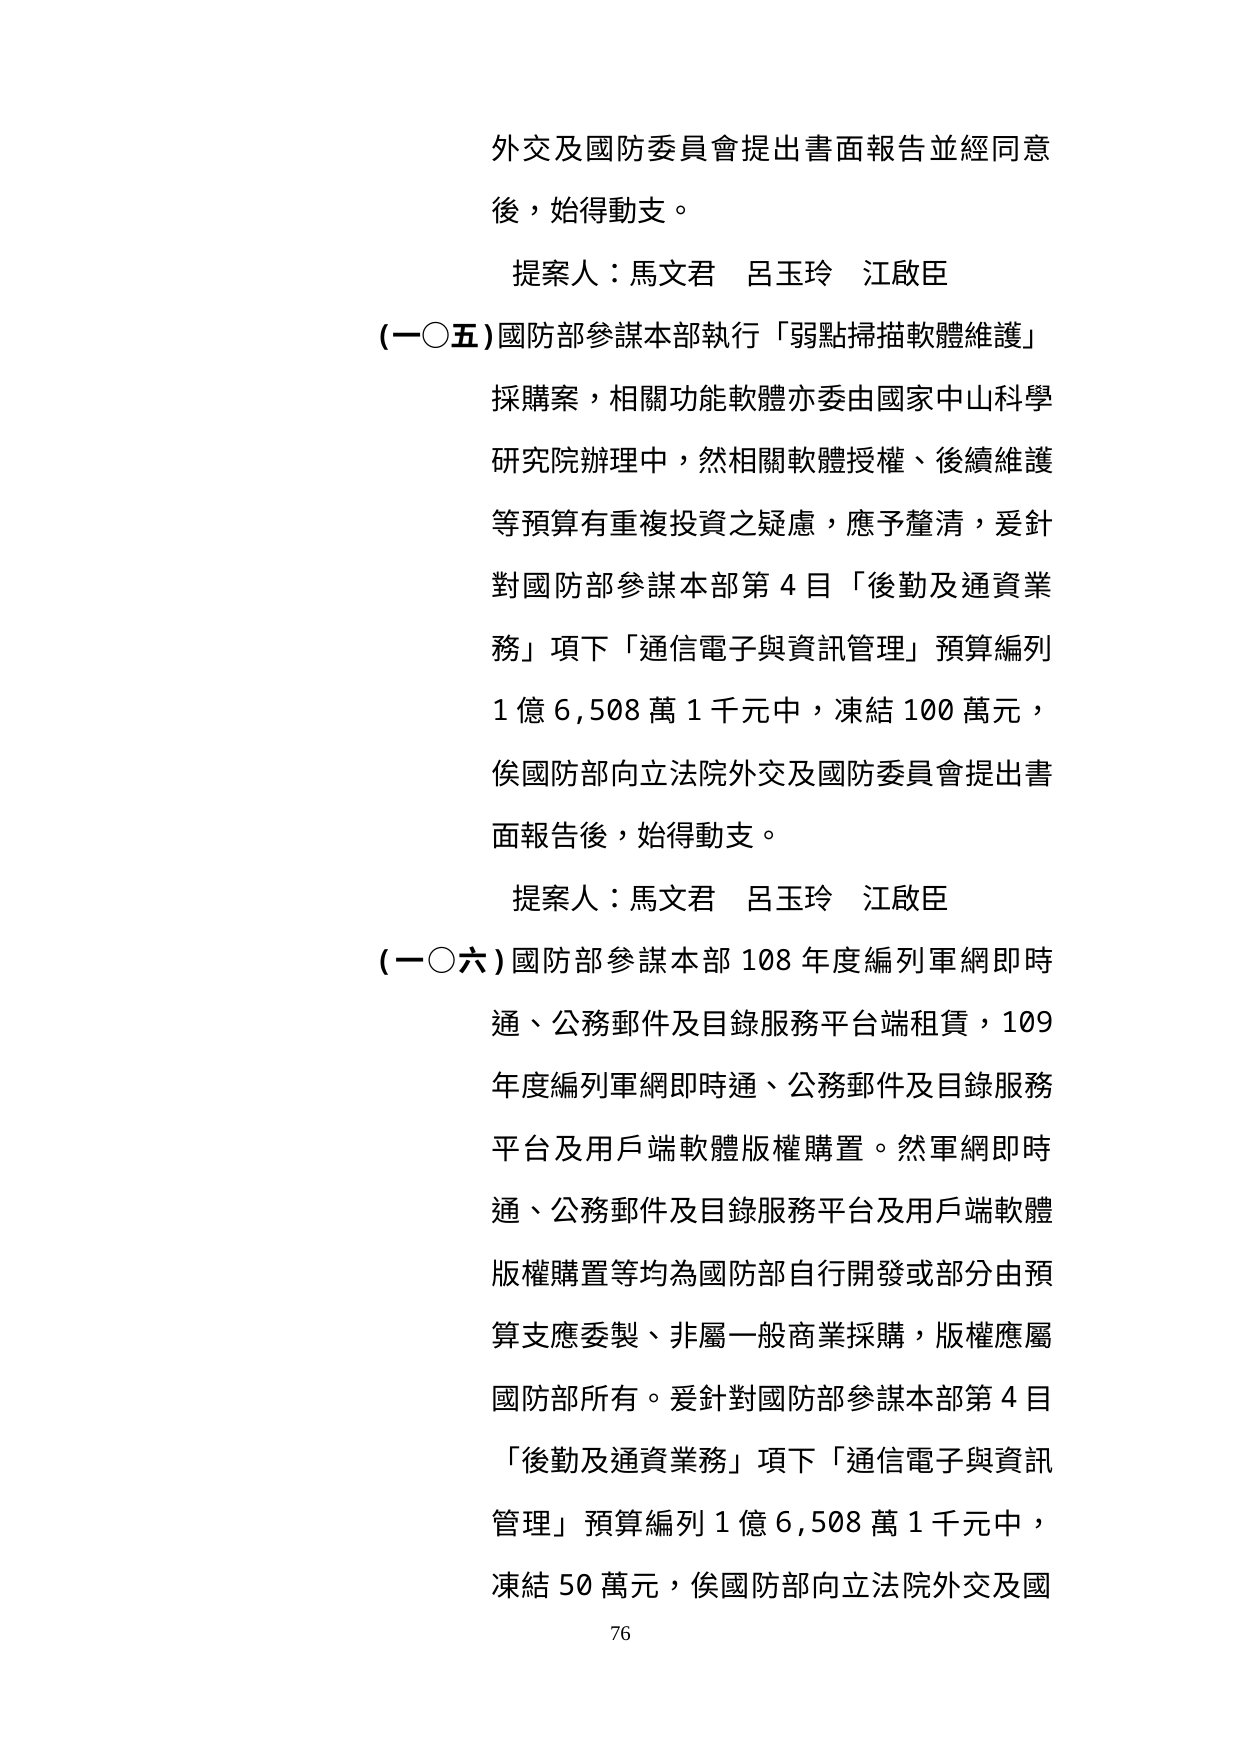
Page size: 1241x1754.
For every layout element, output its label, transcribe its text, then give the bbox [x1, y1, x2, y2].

text 外交及國防委員會提出書面報告並經同意後，始得動支。 [375, 105, 1053, 230]
text 提案人：馬文君 呂玉玲 江啟臣 [512, 230, 1053, 292]
text (一○五)國防部參謀本部執行「弱點掃描軟體維護」採購案，相關功能軟體亦委由國家中山科學研究院辦理中，然相關軟體授權、後續維護等預算有重複投資之疑慮，應予釐清，爰針對國防部參謀本部第4目「後勤及通資業務」項下「通信電子與資訊管理」預算編列1億6,508萬1千元中，凍結100萬元，俟國防部向立法院外交及國防委員會提出書面報告後，始得動支。 [375, 292, 1053, 855]
text 提案人：馬文君 呂玉玲 江啟臣 [512, 855, 1053, 917]
text (一○六)國防部參謀本部108年度編列軍網即時通、公務郵件及目錄服務平台端租賃，109年度編列軍網即時通、公務郵件及目錄服務平台及用戶端軟體版權購置。然軍網即時通、公務郵件及目錄服務平台及用戶端軟體版權購置等均為國防部自行開發或部分由預算支應委製、非屬一般商業採購，版權應屬國防部所有。爰針對國防部參謀本部第4目「後勤及通資業務」項下「通信電子與資訊管理」預算編列1億6,508萬1千元中，凍結50萬元，俟國防部向立法院外交及國 [375, 917, 1053, 1605]
